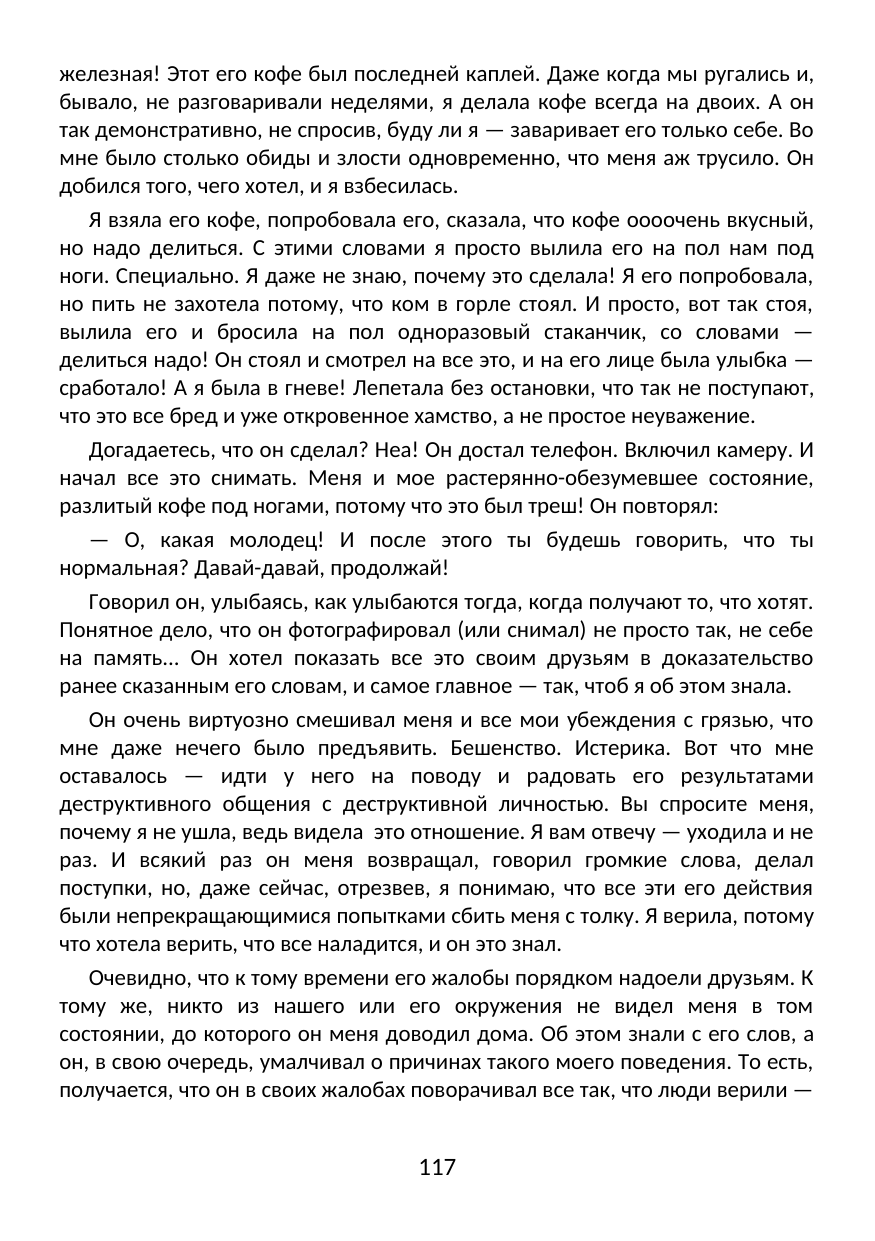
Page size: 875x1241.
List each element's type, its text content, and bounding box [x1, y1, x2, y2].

text Очевидно, что к тому времени его жалобы порядком надоели друзьям. К тому же, никто из нашего или его окружения не видел меня в том состоянии, до которого он меня доводил дома. Об этом знали с его слов, а он, в свою очередь, умалчивал о причинах такого моего поведения. То есть, получается, что он в своих жалобах поворачивал все так, что люди верили — [59, 963, 815, 1103]
text Он очень виртуозно смешивал меня и все мои убеждения с грязью, что мне даже нечего было предъявить. Бешенство. Истерика. Вот что мне оставалось — идти у него на поводу и радовать его результатами деструктивного общения с деструктивной личностью. Вы спросите меня, почему я не ушла, ведь видела это отношение. Я вам отвечу — уходила и не раз. И всякий раз он меня возвращал, говорил громкие слова, делал поступки, но, даже сейчас, отрезвев, я понимаю, что все эти его действия были непрекращающимися попытками сбить меня с толку. Я верила, потому что хотела верить, что все наладится, и он это знал. [59, 705, 815, 957]
text железная! Этот его кофе был последней каплей. Даже когда мы ругались и, бывало, не разговаривали неделями, я делала кофе всегда на двоих. А он так демонстративно, не спросив, буду ли я — заваривает его только себе. Во мне было столько обиды и злости одновременно, что меня аж трусило. Он добился того, чего хотел, и я взбесилась. [59, 59, 815, 199]
text Говорил он, улыбаясь, как улыбаются тогда, когда получают то, что хотят. Понятное дело, что он фотографировал (или снимал) не просто так, не себе на память... Он хотел показать все это своим друзьям в доказательство ранее сказанным его словам, и самое главное — так, чтоб я об этом знала. [59, 587, 815, 699]
text Догадаетесь, что он сделал? Неа! Он достал телефон. Включил камеру. И начал все это снимать. Меня и мое растерянно-обезумевшее состояние, разлитый кофе под ногами, потому что это был треш! Он повторял: [59, 435, 815, 519]
text Я взяла его кофе, попробовала его, сказала, что кофе оооочень вкусный, но надо делиться. С этими словами я просто вылила его на пол нам под ноги. Специально. Я даже не знаю, почему это сделала! Я его попробовала, но пить не захотела потому, что ком в горле стоял. И просто, вот так стоя, вылила его и бросила на пол одноразовый стаканчик, со словами — делиться надо! Он стоял и смотрел на все это, и на его лице была улыбка — сработало! А я была в гневе! Лепетала без остановки, что так не поступают, что это все бред и уже откровенное хамство, а не простое неуважение. [59, 205, 815, 429]
text — О, какая молодец! И после этого ты будешь говорить, что ты нормальная? Давай-давай, продолжай! [59, 525, 815, 581]
